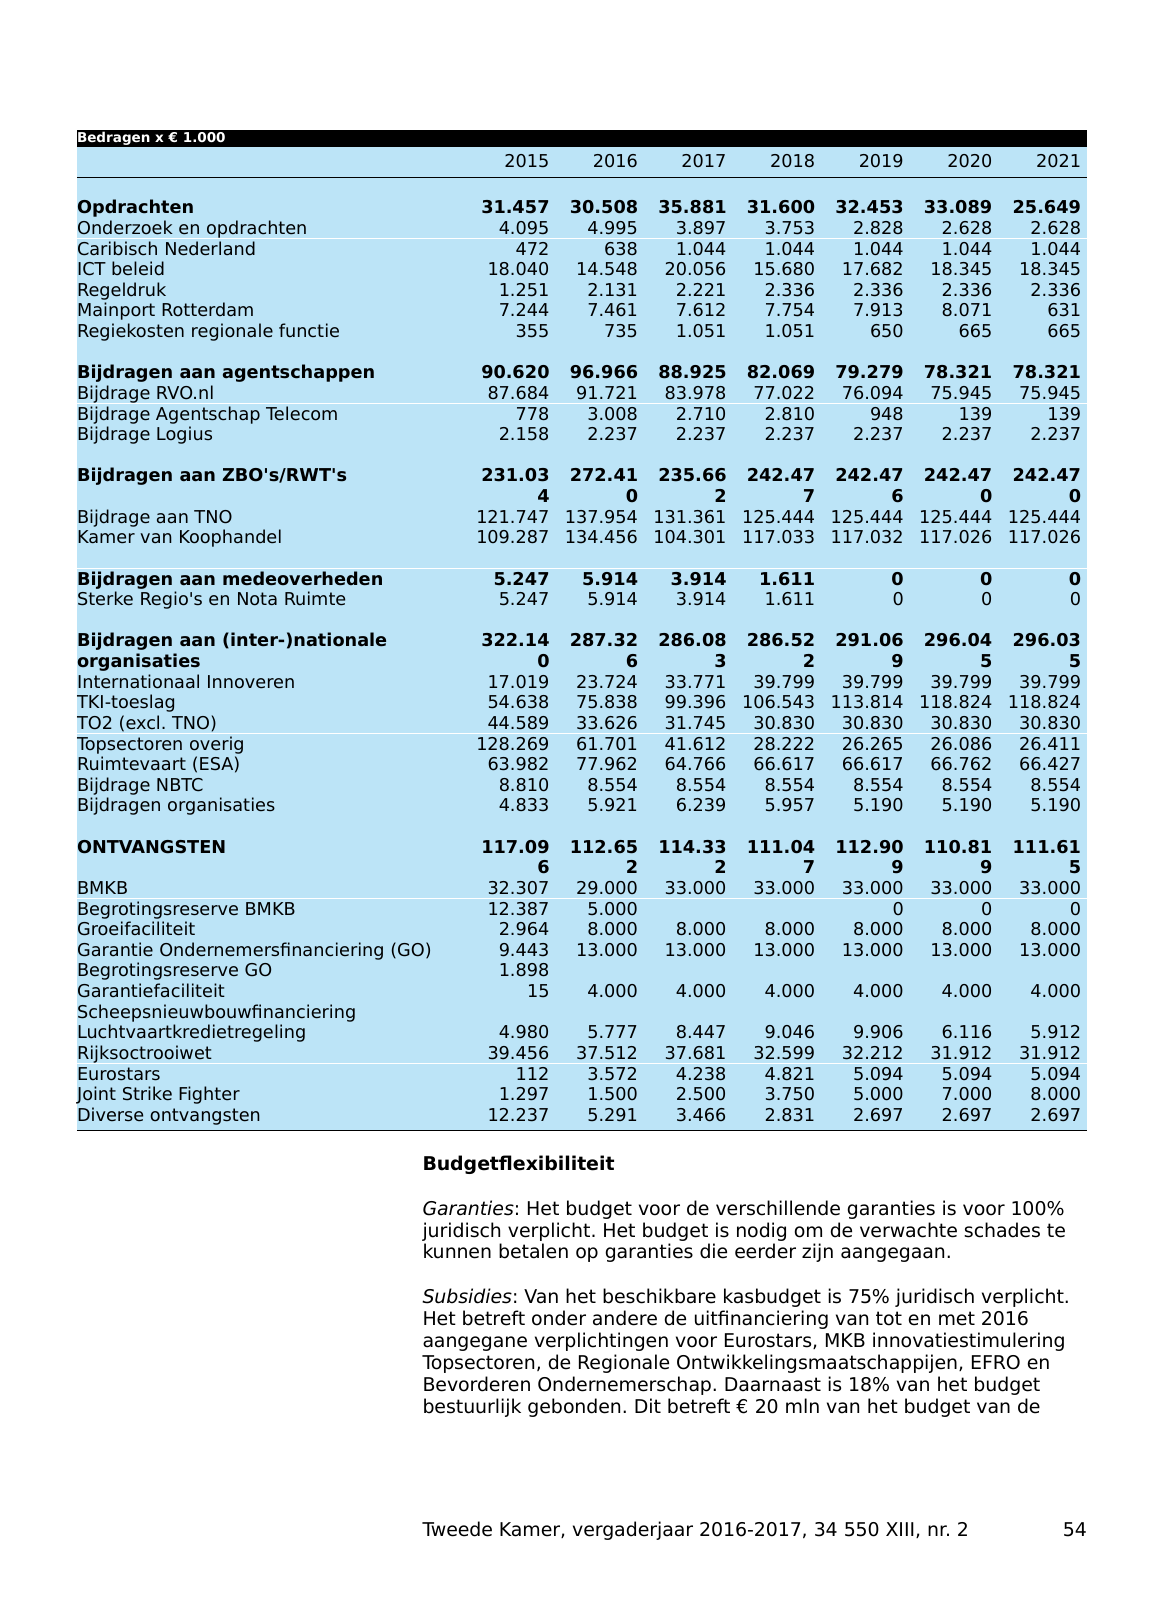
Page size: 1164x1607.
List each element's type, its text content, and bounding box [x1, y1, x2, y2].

table_cell 5.291 [555, 1105, 644, 1130]
table_cell 114.332 [644, 837, 732, 878]
table_cell Sterke Regio's en Nota Ruimte [77, 589, 466, 610]
table_cell 110.819 [909, 837, 998, 878]
table_cell 8.554 [555, 775, 644, 795]
table_cell [732, 445, 821, 465]
table_cell [466, 816, 555, 837]
table_cell 242.470 [909, 465, 998, 507]
table_cell 77.022 [732, 383, 821, 403]
table_cell 3.914 [644, 569, 732, 589]
table_cell 0 [909, 899, 998, 919]
table_cell 5.957 [732, 795, 821, 816]
table_cell [909, 342, 998, 362]
table_cell [644, 610, 732, 630]
table_cell 63.982 [466, 754, 555, 775]
table_cell 39.799 [909, 672, 998, 692]
table_cell Groeifaciliteit [77, 919, 466, 940]
table_cell 7.754 [732, 300, 821, 321]
table_cell 7.244 [466, 300, 555, 321]
table_cell 139 [998, 404, 1087, 424]
table_cell [732, 342, 821, 362]
table_cell Luchtvaartkredietregeling [77, 1022, 466, 1043]
table_cell 1.611 [732, 589, 821, 610]
table_cell [909, 816, 998, 837]
table_cell [466, 445, 555, 465]
table_cell Joint Strike Fighter [77, 1084, 466, 1105]
table_cell [555, 960, 644, 981]
table_cell 287.326 [555, 630, 644, 672]
table_cell 3.750 [732, 1084, 821, 1105]
table_cell 90.620 [466, 362, 555, 383]
table_cell 5.000 [555, 899, 644, 919]
table_cell 5.914 [555, 569, 644, 589]
table_cell [77, 548, 466, 568]
table_cell 2015 [466, 147, 555, 177]
table_cell 8.554 [644, 775, 732, 795]
table_cell TKI-toeslag [77, 692, 466, 713]
table_cell 650 [821, 321, 909, 342]
table_cell [909, 960, 998, 981]
table_cell 0 [998, 569, 1087, 589]
table_cell 4.095 [466, 218, 555, 238]
table_cell 2.500 [644, 1084, 732, 1105]
table_cell [821, 548, 909, 568]
table_cell 7.461 [555, 300, 644, 321]
table_cell 0 [909, 569, 998, 589]
table_cell 1.044 [821, 239, 909, 259]
table_cell 4.980 [466, 1022, 555, 1043]
table_cell 75.945 [998, 383, 1087, 403]
table_cell 125.444 [998, 507, 1087, 527]
table_cell Bijdrage NBTC [77, 775, 466, 795]
table_cell 17.019 [466, 672, 555, 692]
table_cell 2.237 [998, 424, 1087, 445]
table_cell 2.697 [821, 1105, 909, 1130]
table_cell 26.086 [909, 734, 998, 754]
table_cell 235.662 [644, 465, 732, 507]
table_cell 117.096 [466, 837, 555, 878]
table_cell 87.684 [466, 383, 555, 403]
table_cell [909, 445, 998, 465]
table_cell [644, 178, 732, 197]
table_cell 30.830 [732, 713, 821, 733]
table_cell [998, 342, 1087, 362]
table_cell 2.336 [998, 280, 1087, 300]
table_cell 1.500 [555, 1084, 644, 1105]
table_cell 2.237 [732, 424, 821, 445]
table_cell 4.000 [644, 981, 732, 1022]
table_cell [821, 445, 909, 465]
table_cell Begrotingsreserve GO [77, 960, 466, 981]
table_cell 2.336 [821, 280, 909, 300]
table_cell 8.554 [909, 775, 998, 795]
table_cell 5.190 [909, 795, 998, 816]
table_cell 83.978 [644, 383, 732, 403]
table_cell 472 [466, 239, 555, 259]
table_cell 112 [466, 1064, 555, 1084]
table_cell 735 [555, 321, 644, 342]
table_cell 31.912 [909, 1043, 998, 1063]
table_cell Bijdrage aan TNO [77, 507, 466, 527]
table_cell [732, 610, 821, 630]
table_cell 125.444 [909, 507, 998, 527]
table_cell 17.682 [821, 259, 909, 280]
table_cell 8.000 [555, 919, 644, 940]
table_cell 111.615 [998, 837, 1087, 878]
table_cell 291.069 [821, 630, 909, 672]
table_cell 64.766 [644, 754, 732, 775]
table_cell [644, 445, 732, 465]
table_cell 8.554 [821, 775, 909, 795]
table_cell 111.047 [732, 837, 821, 878]
table_cell 2021 [998, 147, 1087, 177]
table_cell 18.345 [998, 259, 1087, 280]
table_cell 39.799 [732, 672, 821, 692]
table_cell 242.470 [998, 465, 1087, 507]
table_cell 3.897 [644, 218, 732, 238]
table_cell 112.652 [555, 837, 644, 878]
table_cell 2.828 [821, 218, 909, 238]
table_cell [821, 960, 909, 981]
table_cell 5.921 [555, 795, 644, 816]
table_cell 286.522 [732, 630, 821, 672]
table_cell 117.032 [821, 527, 909, 548]
table_cell ICT beleid [77, 259, 466, 280]
table_cell 3.008 [555, 404, 644, 424]
table_cell 1.898 [466, 960, 555, 981]
table_cell 2.131 [555, 280, 644, 300]
table_cell [732, 178, 821, 197]
table_cell 5.777 [555, 1022, 644, 1043]
table_cell 117.033 [732, 527, 821, 548]
table_cell 13.000 [732, 940, 821, 960]
table_cell Diverse ontvangsten [77, 1105, 466, 1130]
table_cell 61.701 [555, 734, 644, 754]
table_cell 33.000 [998, 878, 1087, 898]
table_cell 2.237 [821, 424, 909, 445]
table_cell 31.745 [644, 713, 732, 733]
table_cell 106.543 [732, 692, 821, 713]
table_cell 117.026 [998, 527, 1087, 548]
table_cell 33.000 [909, 878, 998, 898]
table_cell 4.833 [466, 795, 555, 816]
table_cell 30.830 [909, 713, 998, 733]
table_cell 33.626 [555, 713, 644, 733]
table_cell [555, 610, 644, 630]
table_cell 2.628 [998, 218, 1087, 238]
table_cell Begrotingsreserve BMKB [77, 899, 466, 919]
table_cell 78.321 [998, 362, 1087, 383]
table_cell 99.396 [644, 692, 732, 713]
table_cell 118.824 [909, 692, 998, 713]
table_cell 6.116 [909, 1022, 998, 1043]
table_cell 7.000 [909, 1084, 998, 1105]
table_cell 131.361 [644, 507, 732, 527]
table_cell 32.599 [732, 1043, 821, 1063]
table_cell 0 [821, 899, 909, 919]
table_cell Bijdragen aan medeoverheden [77, 569, 466, 589]
table_cell Garantie Ondernemersfinanciering (GO) [77, 940, 466, 960]
text Subsidies: Van het beschikbare kasbudget is 75% juridisch verplicht. Het betreft onder andere de uitfinanciering van tot en met 2016 aangegane verplichtingen voor Eurostars, MKB innovatiestimulering Topsectoren, de Regionale Ontwikkelingsmaatschappijen, EFRO en Bevorderen Ondernemerschap. Daarnaast is 18% van het budget bestuurlijk gebonden. Dit betreft € 20 mln van het budget van de [422, 1286, 1087, 1417]
table_cell [77, 147, 466, 177]
table_cell 13.000 [644, 940, 732, 960]
table_cell 44.589 [466, 713, 555, 733]
table_cell Bijdrage Logius [77, 424, 466, 445]
table_cell [77, 816, 466, 837]
table_cell 82.069 [732, 362, 821, 383]
table_cell 33.089 [909, 197, 998, 218]
table_cell 9.046 [732, 1022, 821, 1043]
table_cell 18.040 [466, 259, 555, 280]
table_cell 15.680 [732, 259, 821, 280]
table_cell 8.071 [909, 300, 998, 321]
table_cell 5.912 [998, 1022, 1087, 1043]
table_cell 4.000 [998, 981, 1087, 1022]
table_cell 8.000 [998, 919, 1087, 940]
table_cell 296.035 [998, 630, 1087, 672]
table_cell 1.297 [466, 1084, 555, 1105]
table_cell [466, 610, 555, 630]
table_cell [555, 548, 644, 568]
table_cell 8.810 [466, 775, 555, 795]
table_cell 8.554 [732, 775, 821, 795]
table_cell Opdrachten [77, 197, 466, 218]
table_cell 9.906 [821, 1022, 909, 1043]
table_cell 5.914 [555, 589, 644, 610]
table_cell 137.954 [555, 507, 644, 527]
table_cell 88.925 [644, 362, 732, 383]
table_cell Bijdragen organisaties [77, 795, 466, 816]
table_cell [644, 899, 732, 919]
table_cell 778 [466, 404, 555, 424]
table_cell 26.265 [821, 734, 909, 754]
table_cell 66.427 [998, 754, 1087, 775]
table_cell [909, 548, 998, 568]
table_cell 8.000 [998, 1084, 1087, 1105]
table_cell 2018 [732, 147, 821, 177]
table_cell 23.724 [555, 672, 644, 692]
table_cell Garantiefaciliteit Scheepsnieuwbouwfinanciering [77, 981, 466, 1022]
table_cell [821, 610, 909, 630]
table_cell 121.747 [466, 507, 555, 527]
table_cell 134.456 [555, 527, 644, 548]
table_cell [77, 445, 466, 465]
table_cell 0 [821, 589, 909, 610]
table_cell 75.838 [555, 692, 644, 713]
table_cell 33.771 [644, 672, 732, 692]
table_cell 39.799 [821, 672, 909, 692]
subtitle Budgetflexibiliteit [422, 1153, 1087, 1175]
table_cell 1.044 [909, 239, 998, 259]
table_cell 7.913 [821, 300, 909, 321]
table_cell 54.638 [466, 692, 555, 713]
table_cell 39.456 [466, 1043, 555, 1063]
table_cell 2017 [644, 147, 732, 177]
table_cell 8.000 [909, 919, 998, 940]
table_cell 32.212 [821, 1043, 909, 1063]
table_cell 20.056 [644, 259, 732, 280]
table_cell Bijdragen aan (inter-)nationale organisaties [77, 630, 466, 672]
table_cell Bijdrage Agentschap Telecom [77, 404, 466, 424]
table_cell Eurostars [77, 1064, 466, 1084]
table_cell 66.762 [909, 754, 998, 775]
table_cell 1.044 [644, 239, 732, 259]
table_cell 91.721 [555, 383, 644, 403]
table_cell [77, 342, 466, 362]
table_cell 118.824 [998, 692, 1087, 713]
table_cell [466, 342, 555, 362]
table_cell 128.269 [466, 734, 555, 754]
table_cell Bijdragen aan ZBO's/RWT's [77, 465, 466, 507]
table_cell 4.238 [644, 1064, 732, 1084]
table_cell 30.830 [998, 713, 1087, 733]
table_cell Bijdrage RVO.nl [77, 383, 466, 403]
table_cell 296.045 [909, 630, 998, 672]
table_cell 2.237 [644, 424, 732, 445]
table_cell [909, 178, 998, 197]
table_cell 12.387 [466, 899, 555, 919]
table_cell 8.000 [644, 919, 732, 940]
table_cell 30.830 [821, 713, 909, 733]
table_cell 30.508 [555, 197, 644, 218]
table_cell 1.051 [644, 321, 732, 342]
table_cell [466, 548, 555, 568]
table_cell 6.239 [644, 795, 732, 816]
table_cell [644, 816, 732, 837]
table_cell 2.237 [909, 424, 998, 445]
table_cell 2.158 [466, 424, 555, 445]
table_cell [732, 899, 821, 919]
table_cell 5.247 [466, 589, 555, 610]
table_cell Onderzoek en opdrachten [77, 218, 466, 238]
table_cell [821, 178, 909, 197]
table_cell 37.681 [644, 1043, 732, 1063]
table_cell 32.307 [466, 878, 555, 898]
table_cell 3.914 [644, 589, 732, 610]
table_cell 77.962 [555, 754, 644, 775]
table_cell 5.000 [821, 1084, 909, 1105]
table_cell 638 [555, 239, 644, 259]
table_cell 3.466 [644, 1105, 732, 1130]
table_cell Rijksoctrooiwet [77, 1043, 466, 1063]
table_cell 14.548 [555, 259, 644, 280]
table_cell Regeldruk [77, 280, 466, 300]
table_cell 8.000 [821, 919, 909, 940]
table_cell 1.251 [466, 280, 555, 300]
table_cell 31.600 [732, 197, 821, 218]
table_cell 5.094 [998, 1064, 1087, 1084]
table_cell 2019 [821, 147, 909, 177]
table_cell 41.612 [644, 734, 732, 754]
table_cell 2.628 [909, 218, 998, 238]
table_cell 2.221 [644, 280, 732, 300]
table_cell 2.810 [732, 404, 821, 424]
table_cell 631 [998, 300, 1087, 321]
table_cell 8.554 [998, 775, 1087, 795]
table_cell 13.000 [821, 940, 909, 960]
table_cell 78.321 [909, 362, 998, 383]
table_cell 125.444 [732, 507, 821, 527]
table_cell Mainport Rotterdam [77, 300, 466, 321]
table_cell [998, 178, 1087, 197]
table_cell 5.094 [909, 1064, 998, 1084]
table_cell 33.000 [821, 878, 909, 898]
table_cell [466, 178, 555, 197]
table_cell [555, 816, 644, 837]
table_cell 2.710 [644, 404, 732, 424]
table_cell 13.000 [909, 940, 998, 960]
table_cell 242.477 [732, 465, 821, 507]
table_cell 2.237 [555, 424, 644, 445]
table_cell 4.821 [732, 1064, 821, 1084]
table_cell 96.966 [555, 362, 644, 383]
text Garanties: Het budget voor de verschillende garanties is voor 100% juridisch verplicht. Het budget is nodig om de verwachte schades te kunnen betalen op garanties die eerder zijn aangegaan. [422, 1197, 1087, 1263]
table_cell 0 [909, 589, 998, 610]
table_cell 231.034 [466, 465, 555, 507]
table_cell 33.000 [732, 878, 821, 898]
table_cell [732, 960, 821, 981]
table_cell 355 [466, 321, 555, 342]
table_cell 8.447 [644, 1022, 732, 1043]
table_cell 4.000 [732, 981, 821, 1022]
table_cell Caribisch Nederland [77, 239, 466, 259]
table_cell Internationaal Innoveren [77, 672, 466, 692]
table_cell [555, 178, 644, 197]
table_cell 0 [998, 589, 1087, 610]
table_cell TO2 (excl. TNO) [77, 713, 466, 733]
table_cell [77, 178, 466, 197]
table_cell 79.279 [821, 362, 909, 383]
table_cell 5.094 [821, 1064, 909, 1084]
table_cell 665 [998, 321, 1087, 342]
table_cell 117.026 [909, 527, 998, 548]
table_cell 104.301 [644, 527, 732, 548]
table_cell 18.345 [909, 259, 998, 280]
table_cell 13.000 [555, 940, 644, 960]
table_cell 2.964 [466, 919, 555, 940]
table_cell [732, 816, 821, 837]
table_cell 1.051 [732, 321, 821, 342]
table_cell 9.443 [466, 940, 555, 960]
table_cell ONTVANGSTEN [77, 837, 466, 878]
table_cell 13.000 [998, 940, 1087, 960]
table_cell 25.649 [998, 197, 1087, 218]
table_cell 2.336 [909, 280, 998, 300]
table_cell 4.000 [909, 981, 998, 1022]
table_cell 286.083 [644, 630, 732, 672]
table_cell 2.336 [732, 280, 821, 300]
table_cell 7.612 [644, 300, 732, 321]
table_cell 31.457 [466, 197, 555, 218]
table_cell 5.190 [821, 795, 909, 816]
table_cell 8.000 [732, 919, 821, 940]
table_cell 665 [909, 321, 998, 342]
table_cell Bijdragen aan agentschappen [77, 362, 466, 383]
table_cell [555, 342, 644, 362]
table_cell 33.000 [644, 878, 732, 898]
table_cell [998, 960, 1087, 981]
table_cell 272.410 [555, 465, 644, 507]
table_cell 3.572 [555, 1064, 644, 1084]
table_cell [998, 445, 1087, 465]
table_cell 76.094 [821, 383, 909, 403]
table_cell [821, 816, 909, 837]
table_cell BMKB [77, 878, 466, 898]
table_cell 12.237 [466, 1105, 555, 1130]
table_cell 75.945 [909, 383, 998, 403]
table_cell 37.512 [555, 1043, 644, 1063]
table_cell 242.476 [821, 465, 909, 507]
table_cell 2020 [909, 147, 998, 177]
table_cell [909, 610, 998, 630]
table_cell 66.617 [821, 754, 909, 775]
table_cell 15 [466, 981, 555, 1022]
table_cell 139 [909, 404, 998, 424]
table_cell 125.444 [821, 507, 909, 527]
table_cell 4.995 [555, 218, 644, 238]
table_cell [998, 610, 1087, 630]
table_cell 112.909 [821, 837, 909, 878]
table_cell 0 [998, 899, 1087, 919]
table_cell 948 [821, 404, 909, 424]
table_cell 2.697 [909, 1105, 998, 1130]
table_cell 39.799 [998, 672, 1087, 692]
table_cell [644, 342, 732, 362]
table_cell Kamer van Koophandel [77, 527, 466, 548]
table_cell 31.912 [998, 1043, 1087, 1063]
table_cell [77, 610, 466, 630]
table_cell 32.453 [821, 197, 909, 218]
table_cell 1.044 [998, 239, 1087, 259]
table_cell [998, 816, 1087, 837]
table_cell [732, 548, 821, 568]
table_cell [644, 960, 732, 981]
table_cell 4.000 [821, 981, 909, 1022]
table_cell 26.411 [998, 734, 1087, 754]
table_cell 109.287 [466, 527, 555, 548]
table_cell Regiekosten regionale functie [77, 321, 466, 342]
table_cell 113.814 [821, 692, 909, 713]
table_cell [644, 548, 732, 568]
table_cell [998, 548, 1087, 568]
table_cell 3.753 [732, 218, 821, 238]
table_cell 2.697 [998, 1105, 1087, 1130]
table_cell [821, 342, 909, 362]
table_cell 4.000 [555, 981, 644, 1022]
table_header Bedragen x € 1.000 [77, 130, 1087, 146]
table_cell 5.247 [466, 569, 555, 589]
table_cell 5.190 [998, 795, 1087, 816]
table_cell 29.000 [555, 878, 644, 898]
table_cell 66.617 [732, 754, 821, 775]
table_cell 2016 [555, 147, 644, 177]
table_cell 0 [821, 569, 909, 589]
table_cell Topsectoren overig [77, 734, 466, 754]
table_cell 1.611 [732, 569, 821, 589]
table_cell Ruimtevaart (ESA) [77, 754, 466, 775]
table_cell 35.881 [644, 197, 732, 218]
table_cell 2.831 [732, 1105, 821, 1130]
table_cell 28.222 [732, 734, 821, 754]
table_cell [555, 445, 644, 465]
table_cell 322.140 [466, 630, 555, 672]
table_cell 1.044 [732, 239, 821, 259]
